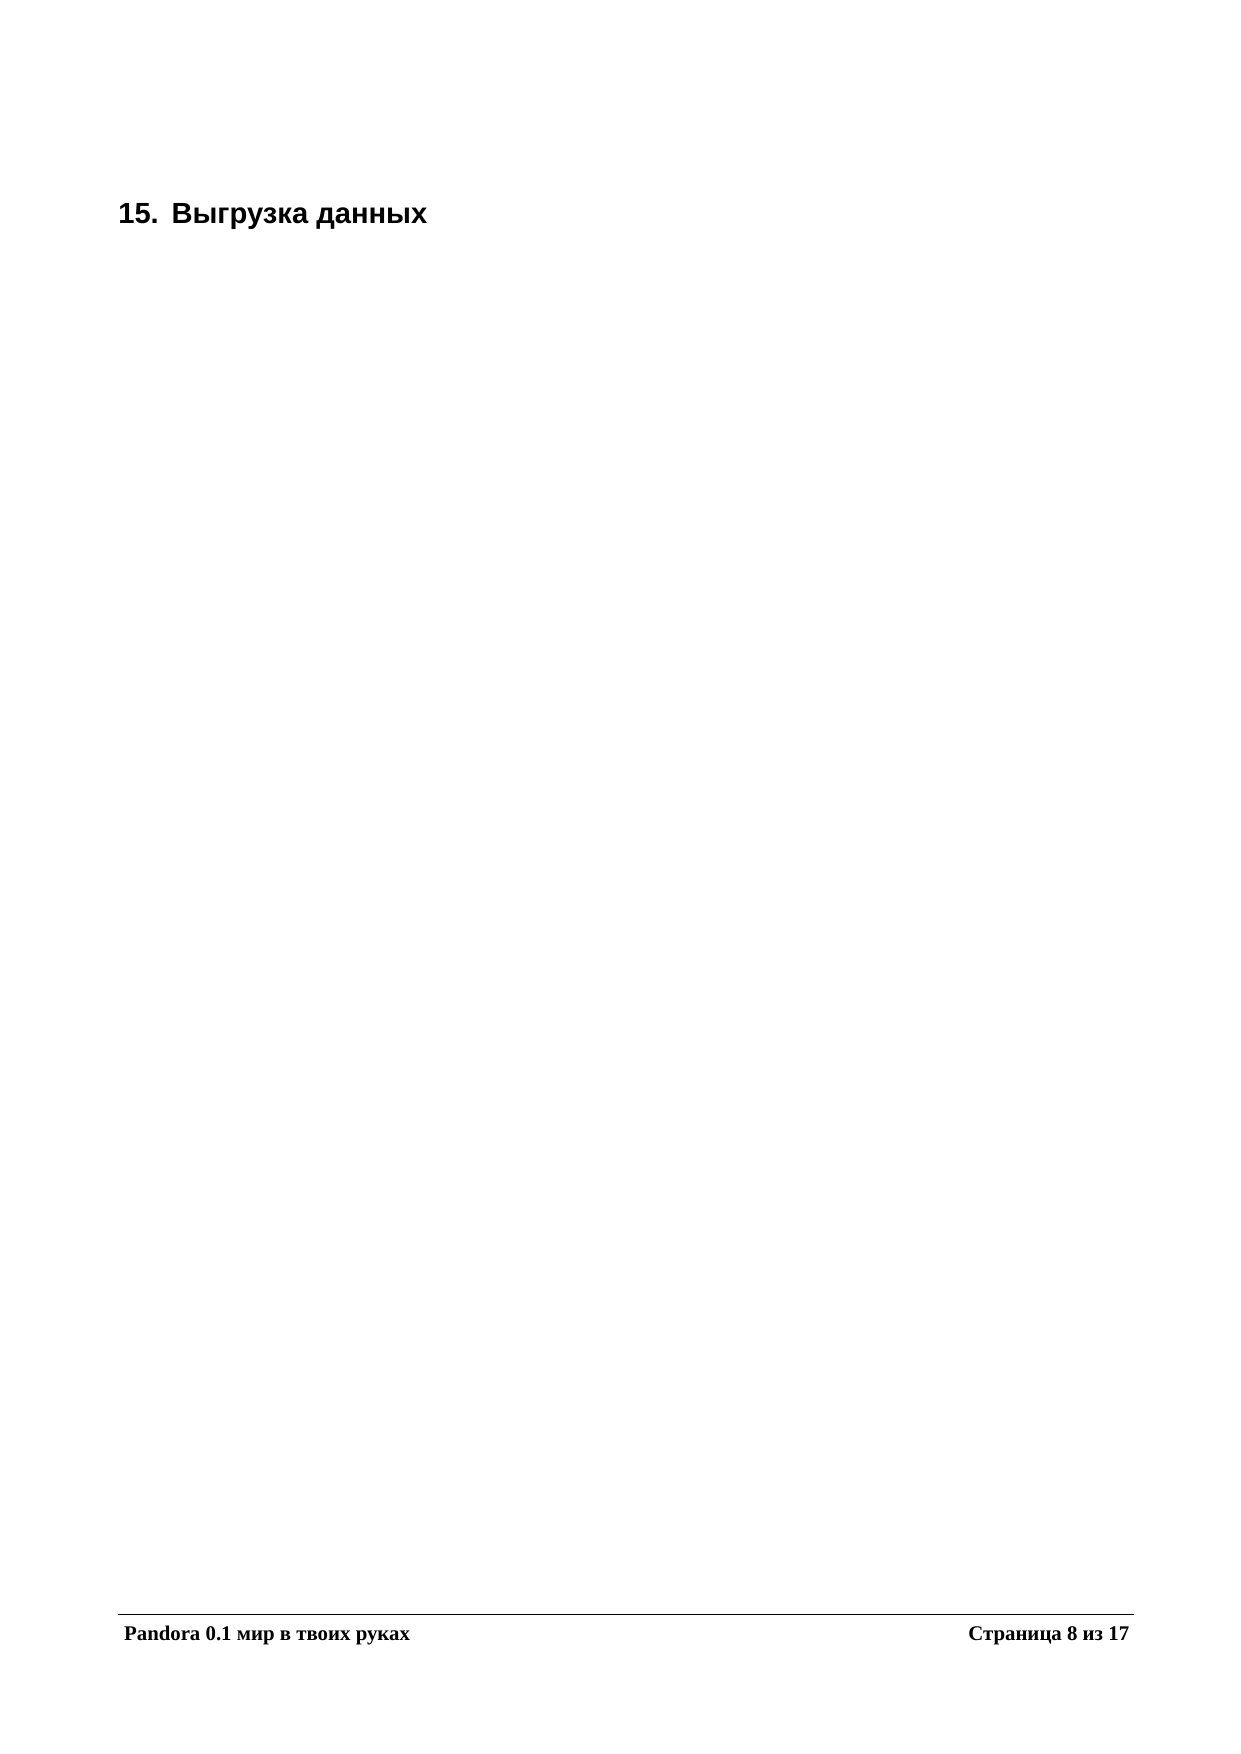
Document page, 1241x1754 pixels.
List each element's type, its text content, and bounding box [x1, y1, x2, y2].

subtitle Выгрузка данных [118, 196, 1134, 229]
